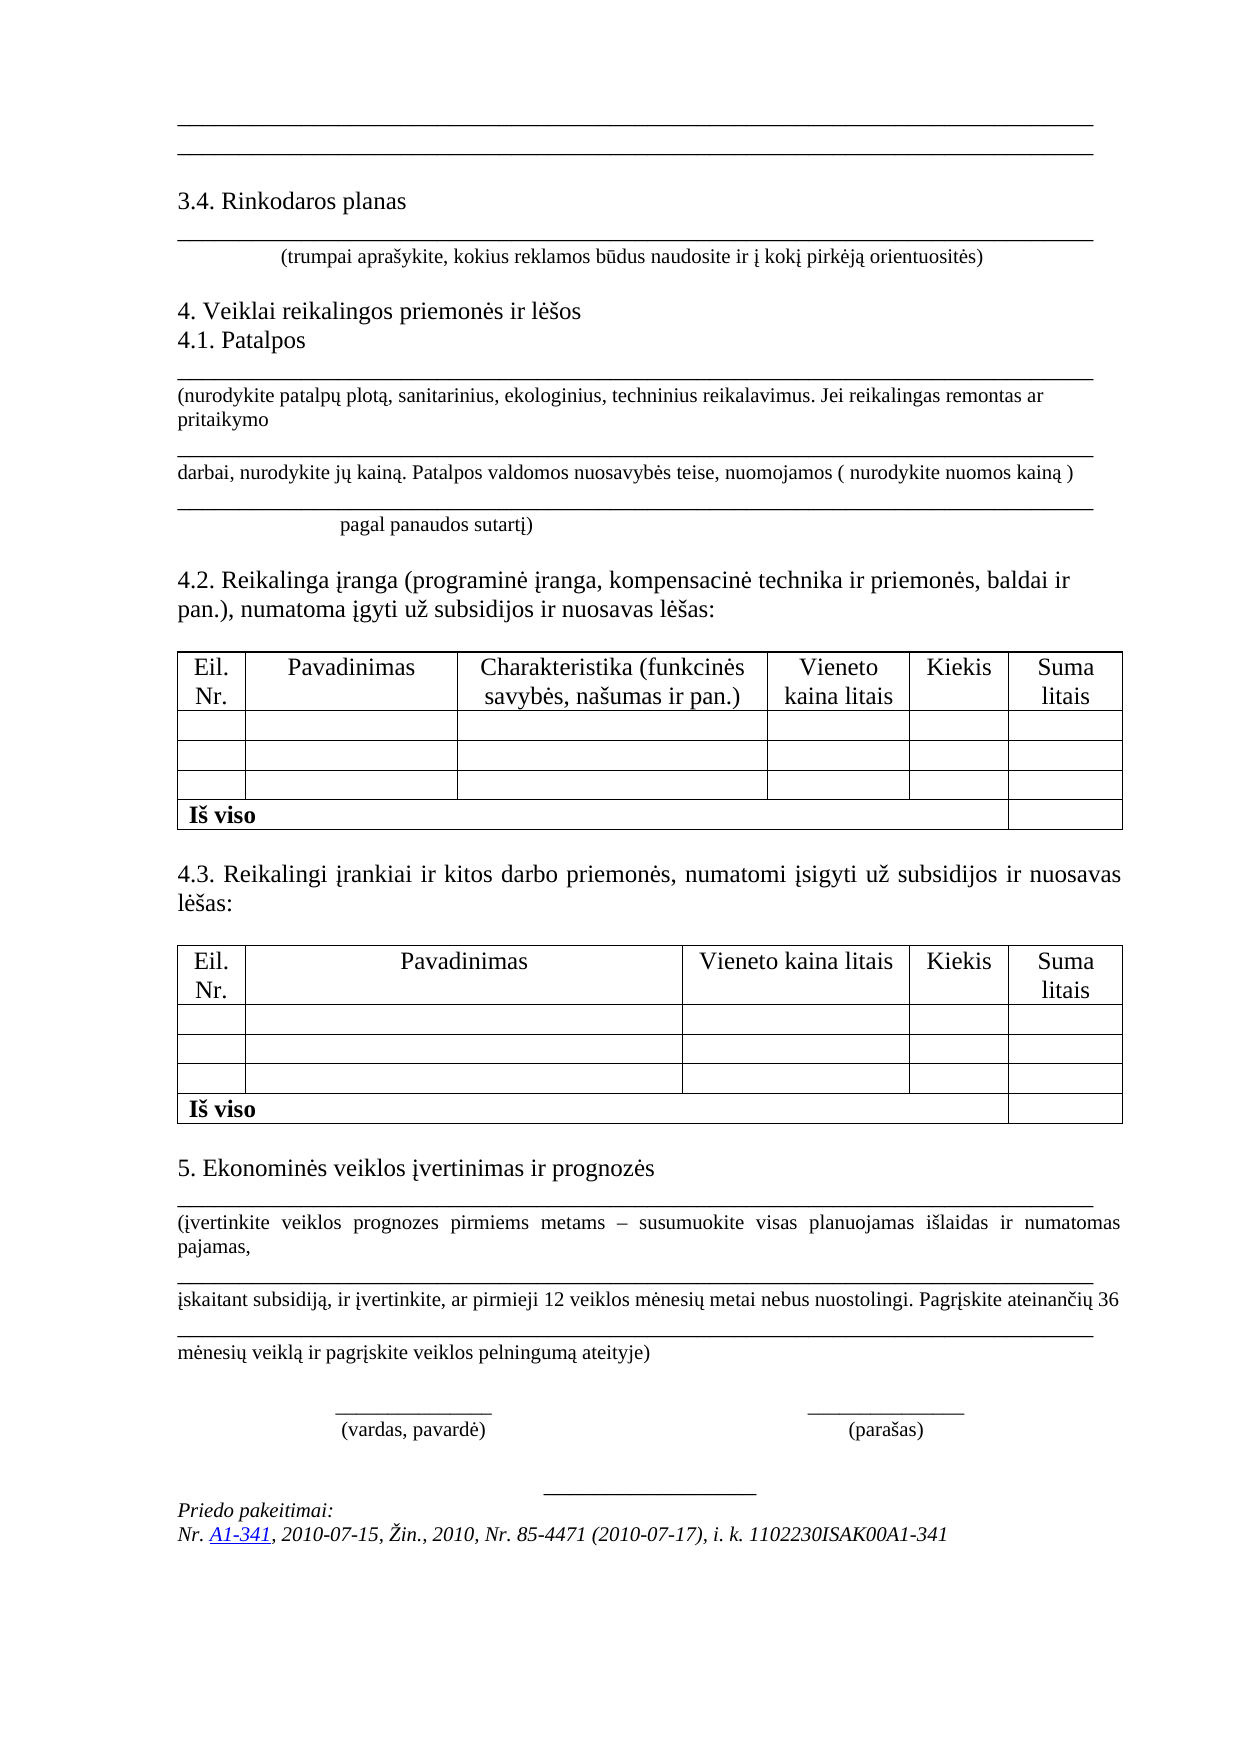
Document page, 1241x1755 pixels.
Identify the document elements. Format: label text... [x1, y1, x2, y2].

table_cell [768, 741, 909, 769]
text (nurodykite patalpų plotą, sanitarinius, ekologinius, techninius reikalavimus. Jei reikalingas remontas ar pritaikymo [177, 383, 1122, 431]
text _ [177, 1311, 1122, 1340]
text Priedo pakeitimai: [177, 1498, 1122, 1522]
table_cell [768, 771, 909, 799]
table_header Suma litais [1009, 653, 1122, 710]
text _ [177, 484, 1122, 512]
text 4.2. Reikalinga įranga (programinė įranga, kompensacinė technika ir priemonės, baldai ir pan.), numatoma įgyti už subsidijos ir nuosavas lėšas: [177, 565, 1122, 623]
table_header _______________ (parašas) [650, 1393, 1122, 1441]
table_cell [458, 771, 767, 799]
table_cell [910, 1005, 1008, 1033]
text pagal panaudos sutartį) [177, 512, 1122, 536]
table_cell [246, 1005, 682, 1033]
table_cell [178, 1005, 245, 1033]
text _ [177, 1258, 1122, 1287]
text 3.4. Rinkodaros planas [177, 186, 1122, 215]
table_cell [246, 771, 457, 799]
table_cell Iš viso [178, 800, 1008, 829]
table_cell [1009, 800, 1122, 829]
table_cell [1009, 1005, 1122, 1033]
table_cell [1009, 1035, 1122, 1063]
table_header Kiekis [910, 946, 1008, 1004]
table_cell [910, 1035, 1008, 1063]
table_header Pavadinimas [246, 946, 682, 1004]
text 4.1. Patalpos [177, 325, 1122, 354]
table_header Vieneto kaina litais [768, 653, 909, 710]
table_cell [1009, 1064, 1122, 1093]
text darbai, nurodykite jų kainą. Patalpos valdomos nuosavybės teise, nuomojamos ( nurodykite nuomos kainą ) [177, 459, 1122, 484]
table_cell [768, 711, 909, 740]
table_cell [910, 741, 1008, 769]
table_cell [246, 741, 457, 769]
table_cell [458, 741, 767, 769]
text 4. Veiklai reikalingos priemonės ir lėšos [177, 296, 1122, 325]
text įskaitant subsidiją, ir įvertinkite, ar pirmieji 12 veiklos mėnesių metai nebus nuostolingi. Pagrįskite ateinančių 36 [177, 1287, 1122, 1311]
table_cell [1009, 771, 1122, 799]
text _ [177, 431, 1122, 459]
table_cell [683, 1035, 909, 1063]
table_cell [178, 741, 245, 769]
text _ [177, 1181, 1122, 1210]
text (įvertinkite veiklos prognozes pirmiems metams – susumuokite visas planuojamas išlaidas ir numatomas pajamas, [177, 1210, 1122, 1258]
table_header Eil. Nr. [178, 946, 245, 1004]
table_cell [458, 711, 767, 740]
text 5. Ekonominės veiklos įvertinimas ir prognozės [177, 1153, 1122, 1181]
table_header Eil. Nr. [178, 653, 245, 710]
table_header Kiekis [910, 653, 1008, 710]
text _ [177, 215, 1122, 244]
text Nr. A1-341, 2010-07-15, Žin., 2010, Nr. 85-4471 (2010-07-17), i. k. 1102230ISAK00A1-341 [177, 1522, 1122, 1546]
text (trumpai aprašykite, kokius reklamos būdus naudosite ir į kokį pirkėją orientuositės) [177, 244, 1122, 268]
table_cell [1009, 1094, 1122, 1123]
table_cell [178, 1064, 245, 1093]
table_cell [246, 1064, 682, 1093]
table_cell [910, 711, 1008, 740]
table_header Vieneto kaina litais [683, 946, 909, 1004]
table_cell [246, 711, 457, 740]
table_header Charakteristika (funkcinės savybės, našumas ir pan.) [458, 653, 767, 710]
text _ [177, 354, 1122, 383]
table_cell [246, 1035, 682, 1063]
table_cell [1009, 711, 1122, 740]
text 4.3. Reikalingi įrankiai ir kitos darbo priemonės, numatomi įsigyti už subsidijos ir nuosavas lėšas: [177, 859, 1122, 916]
table_cell [910, 771, 1008, 799]
table_cell [1009, 741, 1122, 769]
text _________________ [177, 1469, 1122, 1498]
table_cell [178, 1035, 245, 1063]
text mėnesių veiklą ir pagrįskite veiklos pelningumą ateityje) [177, 1340, 1122, 1364]
table_cell [683, 1064, 909, 1093]
table_cell [683, 1005, 909, 1033]
table_cell [178, 771, 245, 799]
text _ [177, 129, 1122, 157]
table_header Suma litais [1009, 946, 1122, 1004]
table_header _______________ (vardas, pavardė) [177, 1393, 649, 1441]
table_cell [178, 711, 245, 740]
table_cell Iš viso [178, 1094, 1008, 1123]
table_cell [910, 1064, 1008, 1093]
text _ [177, 100, 1122, 129]
table_header Pavadinimas [246, 653, 457, 710]
